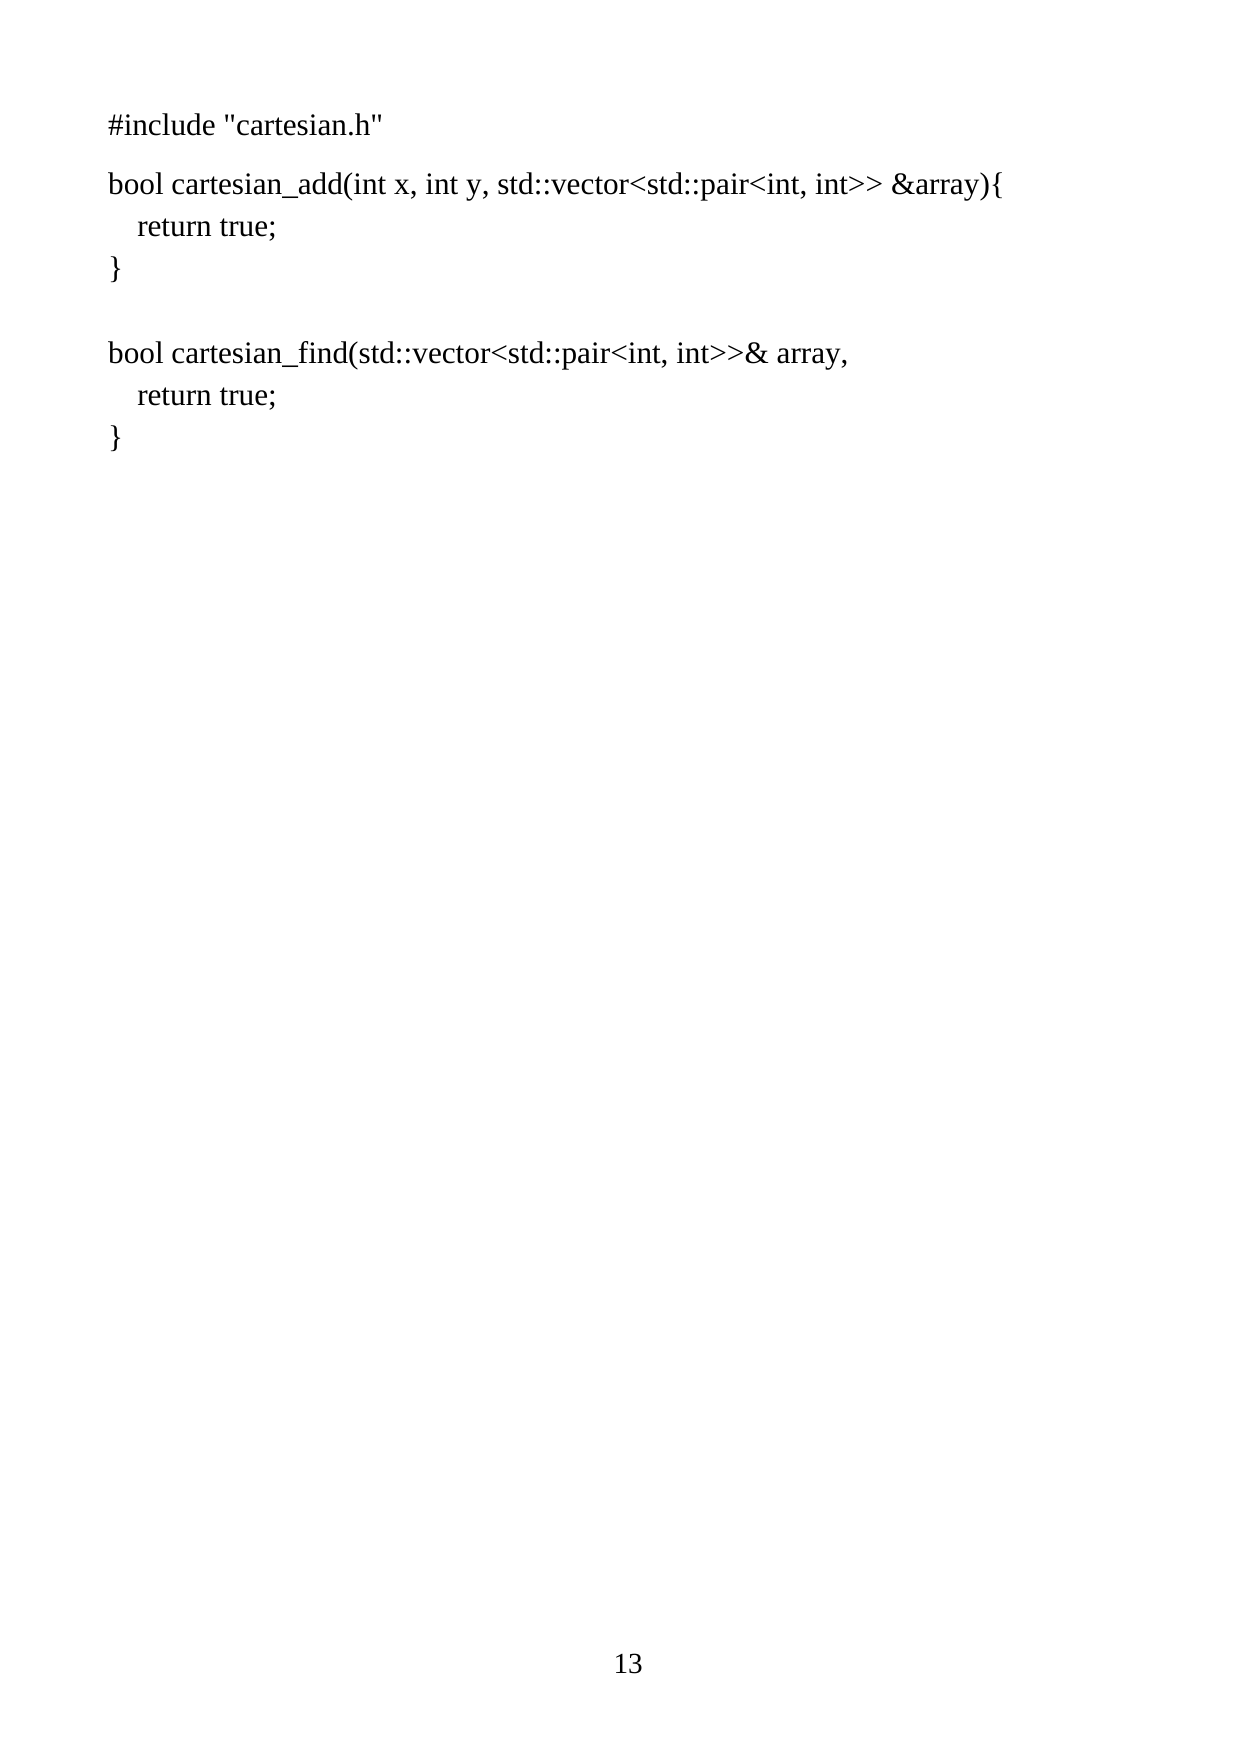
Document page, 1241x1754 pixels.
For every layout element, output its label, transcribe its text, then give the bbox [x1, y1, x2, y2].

text return true; [108, 201, 1148, 243]
text } [108, 243, 1148, 285]
text bool cartesian_find(std::vector<std::pair<int, int>>& array, [108, 328, 1148, 370]
text return true; [108, 370, 1148, 412]
text bool cartesian_add(int x, int y, std::vector<std::pair<int, int>> &array){ [108, 159, 1148, 201]
text } [108, 412, 1148, 454]
text #include "cartesian.h" [108, 106, 1148, 142]
